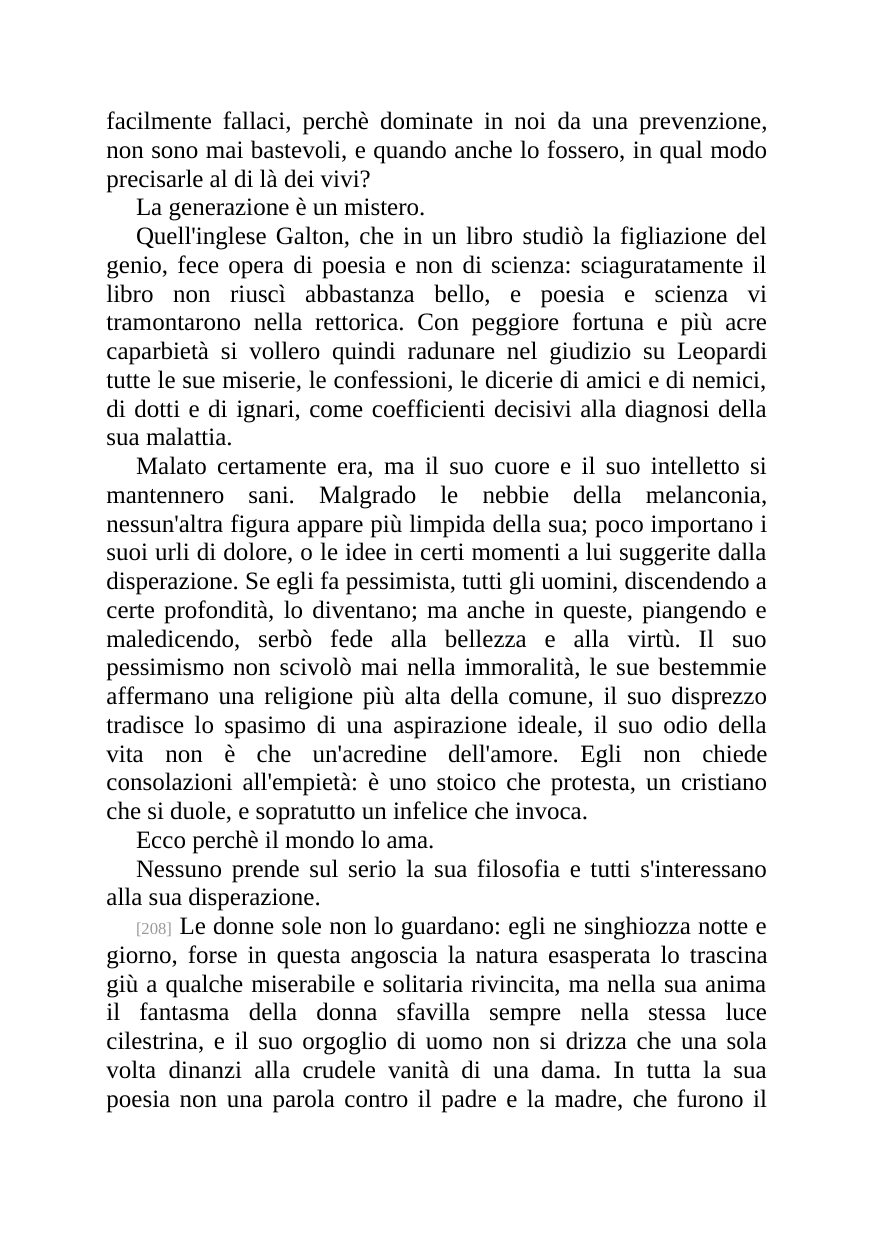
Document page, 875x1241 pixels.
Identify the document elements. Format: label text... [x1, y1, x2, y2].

text Quell'inglese Galton, che in un libro studiò la figliazione del genio, fece opera di poesia e non di scienza: sciaguratamente il libro non riuscì abbastanza bello, e poesia e scienza vi tramontarono nella rettorica. Con peggiore fortuna e più acre caparbietà si vollero quindi radunare nel giudizio su Leopardi tutte le sue miserie, le confessioni, le dicerie di amici e di nemici, di dotti e di ignari, come coefficienti decisivi alla diagnosi della sua malattia. [106, 221, 768, 451]
text [208] Le donne sole non lo guardano: egli ne singhiozza notte e giorno, forse in questa angoscia la natura esasperata lo trascina giù a qualche miserabile e solitaria rivincita, ma nella sua anima il fantasma della donna sfavilla sempre nella stessa luce cilestrina, e il suo orgoglio di uomo non si drizza che una sola volta dinanzi alla crudele vanità di una dama. In tutta la sua poesia non una parola contro il padre e la madre, che furono il [106, 911, 768, 1112]
text facilmente fallaci, perchè dominate in noi da una prevenzione, non sono mai bastevoli, e quando anche lo fossero, in qual modo precisarle al di là dei vivi? [106, 106, 768, 192]
text Ecco perchè il mondo lo ama. [106, 825, 768, 854]
text La generazione è un mistero. [106, 192, 768, 221]
text Nessuno prende sul serio la sua filosofia e tutti s'interessano alla sua disperazione. [106, 854, 768, 911]
text Malato certamente era, ma il suo cuore e il suo intelletto si mantennero sani. Malgrado le nebbie della melanconia, nessun'altra figura appare più limpida della sua; poco importano i suoi urli di dolore, o le idee in certi momenti a lui suggerite dalla disperazione. Se egli fa pessimista, tutti gli uomini, discendendo a certe profondità, lo diventano; ma anche in queste, piangendo e maledicendo, serbò fede alla bellezza e alla virtù. Il suo pessimismo non scivolò mai nella immoralità, le sue bestemmie affermano una religione più alta della comune, il suo disprezzo tradisce lo spasimo di una aspirazione ideale, il suo odio della vita non è che un'acredine dell'amore. Egli non chiede consolazioni all'empietà: è uno stoico che protesta, un cristiano che si duole, e sopratutto un infelice che invoca. [106, 451, 768, 825]
